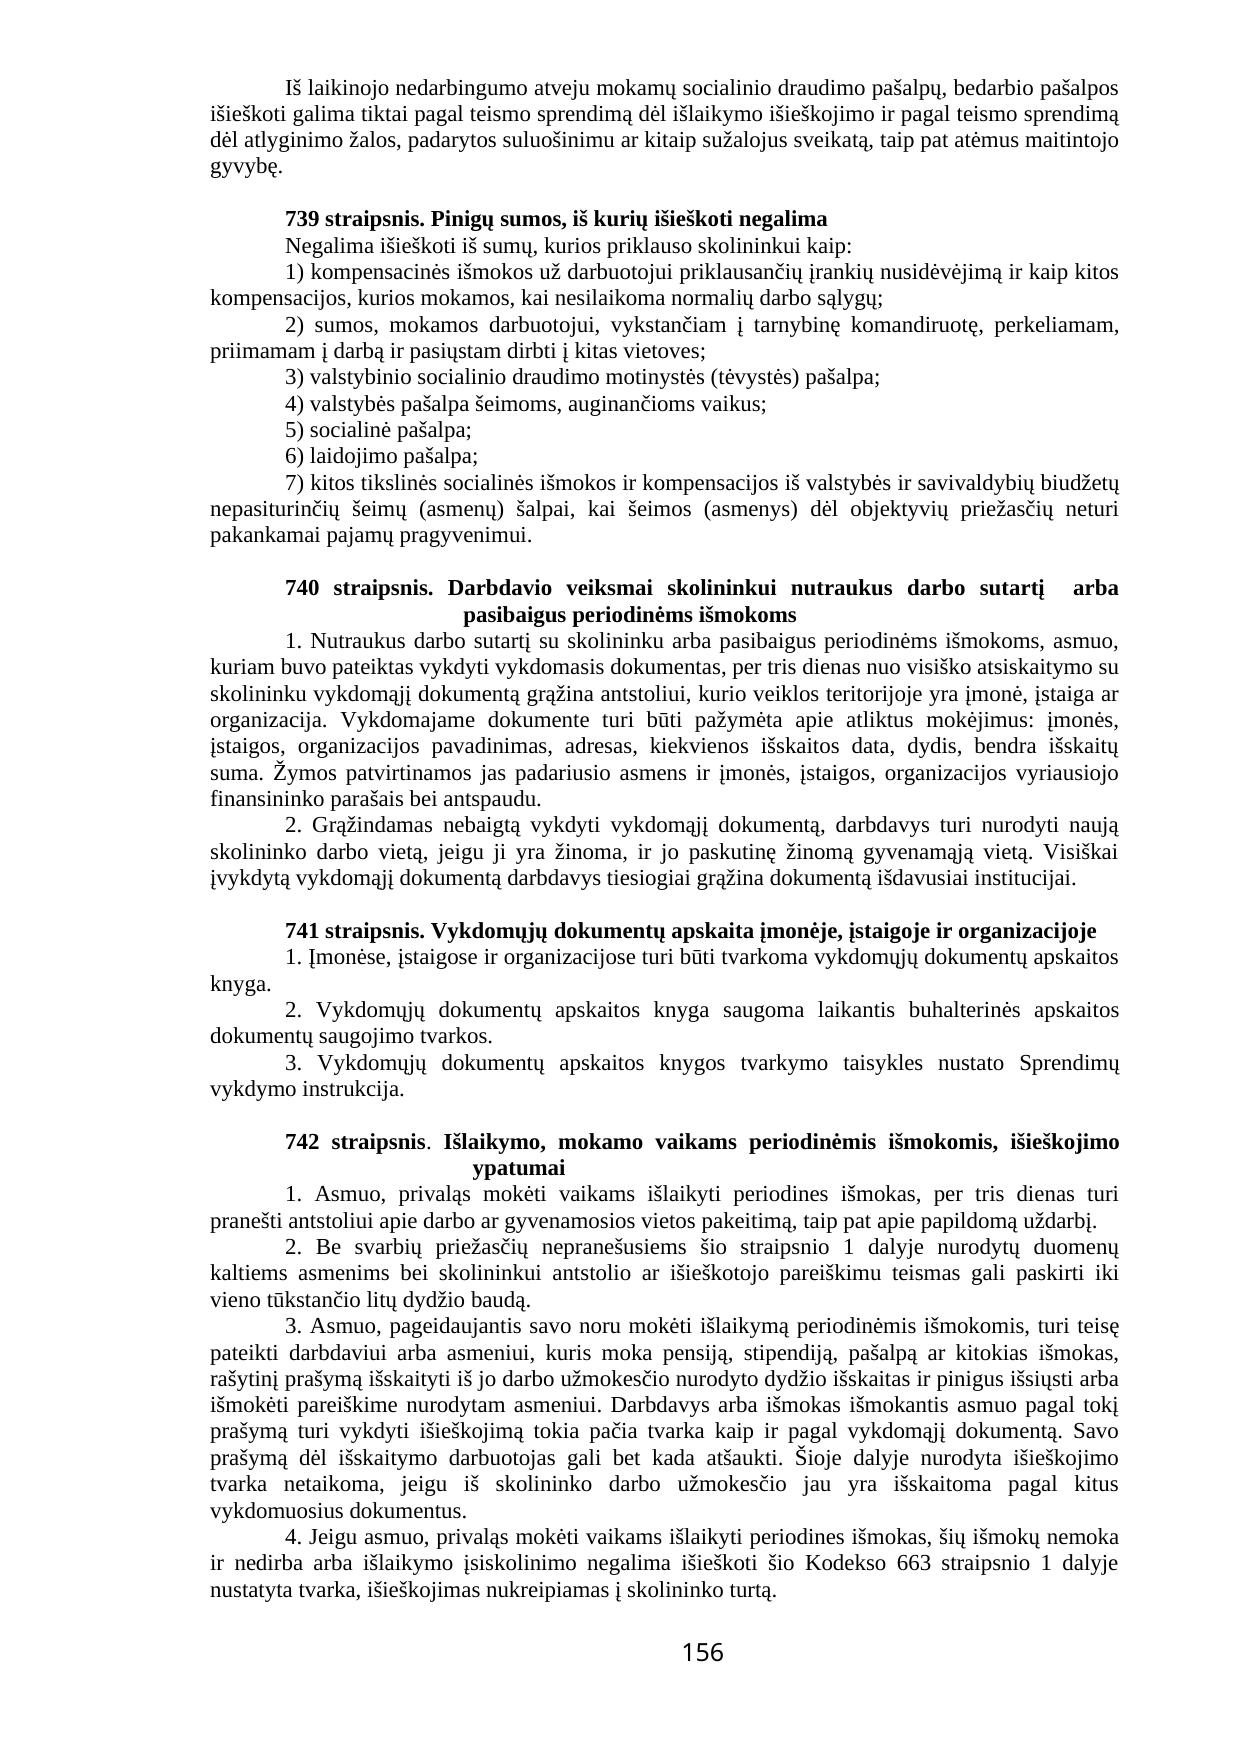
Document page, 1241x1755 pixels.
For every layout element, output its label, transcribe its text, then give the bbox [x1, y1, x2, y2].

text 5) socialinė pašalpa; [210, 416, 1120, 442]
text Negalima išieškoti iš sumų, kurios priklauso skolininkui kaip: [210, 232, 1120, 258]
text 2) sumos, mokamos darbuotojui, vykstančiam į tarnybinę komandiruotę, perkeliamam, priimamam į darbą ir pasiųstam dirbti į kitas vietoves; [210, 311, 1120, 363]
text 740 straipsnis. Darbdavio veiksmai skolininkui nutraukus darbo sutartį arba pasibaigus periodinėms išmokoms [285, 574, 1120, 627]
text 3. Asmuo, pageidaujantis savo noru mokėti išlaikymą periodinėmis išmokomis, turi teisę pateikti darbdaviui arba asmeniui, kuris moka pensiją, stipendiją, pašalpą ar kitokias išmokas, rašytinį prašymą išskaityti iš jo darbo užmokesčio nurodyto dydžio išskaitas ir pinigus išsiųsti arba išmokėti pareiškime nurodytam asmeniui. Darbdavys arba išmokas išmokantis asmuo pagal tokį prašymą turi vykdyti išieškojimą tokia pačia tvarka kaip ir pagal vykdomąjį dokumentą. Savo prašymą dėl išskaitymo darbuotojas gali bet kada atšaukti. Šioje dalyje nurodyta išieškojimo tvarka netaikoma, jeigu iš skolininko darbo užmokesčio jau yra išskaitoma pagal kitus vykdomuosius dokumentus. [210, 1312, 1120, 1523]
text 1. Įmonėse, įstaigose ir organizacijose turi būti tvarkoma vykdomųjų dokumentų apskaitos knyga. [210, 943, 1120, 996]
text 3) valstybinio socialinio draudimo motinystės (tėvystės) pašalpa; [210, 363, 1120, 390]
text 2. Be svarbių priežasčių nepranešusiems šio straipsnio 1 dalyje nurodytų duomenų kaltiems asmenims bei skolininkui antstolio ar išieškotojo pareiškimu teismas gali paskirti iki vieno tūkstančio litų dydžio baudą. [210, 1233, 1120, 1312]
text 2. Vykdomųjų dokumentų apskaitos knyga saugoma laikantis buhalterinės apskaitos dokumentų saugojimo tvarkos. [210, 996, 1120, 1049]
text 4. Jeigu asmuo, privaląs mokėti vaikams išlaikyti periodines išmokas, šių išmokų nemoka ir nedirba arba išlaikymo įsiskolinimo negalima išieškoti šio Kodekso 663 straipsnio 1 dalyje nustatyta tvarka, išieškojimas nukreipiamas į skolininko turtą. [210, 1523, 1120, 1602]
text 4) valstybės pašalpa šeimoms, auginančioms vaikus; [210, 390, 1120, 416]
text 1) kompensacinės išmokos už darbuotojui priklausančių įrankių nusidėvėjimą ir kaip kitos kompensacijos, kurios mokamos, kai nesilaikoma normalių darbo sąlygų; [210, 258, 1120, 311]
text Iš laikinojo nedarbingumo atveju mokamų socialinio draudimo pašalpų, bedarbio pašalpos išieškoti galima tiktai pagal teismo sprendimą dėl išlaikymo išieškojimo ir pagal teismo sprendimą dėl atlyginimo žalos, padarytos suluošinimu ar kitaip sužalojus sveikatą, taip pat atėmus maitintojo gyvybę. [210, 73, 1120, 179]
text 7) kitos tikslinės socialinės išmokos ir kompensacijos iš valstybės ir savivaldybių biudžetų nepasiturinčių šeimų (asmenų) šalpai, kai šeimos (asmenys) dėl objektyvių priežasčių neturi pakankamai pajamų pragyvenimui. [210, 469, 1120, 548]
text 1. Nutraukus darbo sutartį su skolininku arba pasibaigus periodinėms išmokoms, asmuo, kuriam buvo pateiktas vykdyti vykdomasis dokumentas, per tris dienas nuo visiško atsiskaitymo su skolininku vykdomąjį dokumentą grąžina antstoliui, kurio veiklos teritorijoje yra įmonė, įstaiga ar organizacija. Vykdomajame dokumente turi būti pažymėta apie atliktus mokėjimus: įmonės, įstaigos, organizacijos pavadinimas, adresas, kiekvienos išskaitos data, dydis, bendra išskaitų suma. Žymos patvirtinamos jas padariusio asmens ir įmonės, įstaigos, organizacijos vyriausiojo finansininko parašais bei antspaudu. [210, 627, 1120, 811]
text 6) laidojimo pašalpa; [210, 442, 1120, 469]
text 742 straipsnis. Išlaikymo, mokamo vaikams periodinėmis išmokomis, išieškojimo ypatumai [285, 1128, 1120, 1180]
text 3. Vykdomųjų dokumentų apskaitos knygos tvarkymo taisykles nustato Sprendimų vykdymo instrukcija. [210, 1049, 1120, 1101]
text 739 straipsnis. Pinigų sumos, iš kurių išieškoti negalima [210, 205, 1120, 232]
text 741 straipsnis. Vykdomųjų dokumentų apskaita įmonėje, įstaigoje ir organizacijoje [285, 917, 1120, 943]
text 2. Grąžindamas nebaigtą vykdyti vykdomąjį dokumentą, darbdavys turi nurodyti naują skolininko darbo vietą, jeigu ji yra žinoma, ir jo paskutinę žinomą gyvenamąją vietą. Visiškai įvykdytą vykdomąjį dokumentą darbdavys tiesiogiai grąžina dokumentą išdavusiai institucijai. [210, 811, 1120, 891]
text 1. Asmuo, privaląs mokėti vaikams išlaikyti periodines išmokas, per tris dienas turi pranešti antstoliui apie darbo ar gyvenamosios vietos pakeitimą, taip pat apie papildomą uždarbį. [210, 1180, 1120, 1233]
